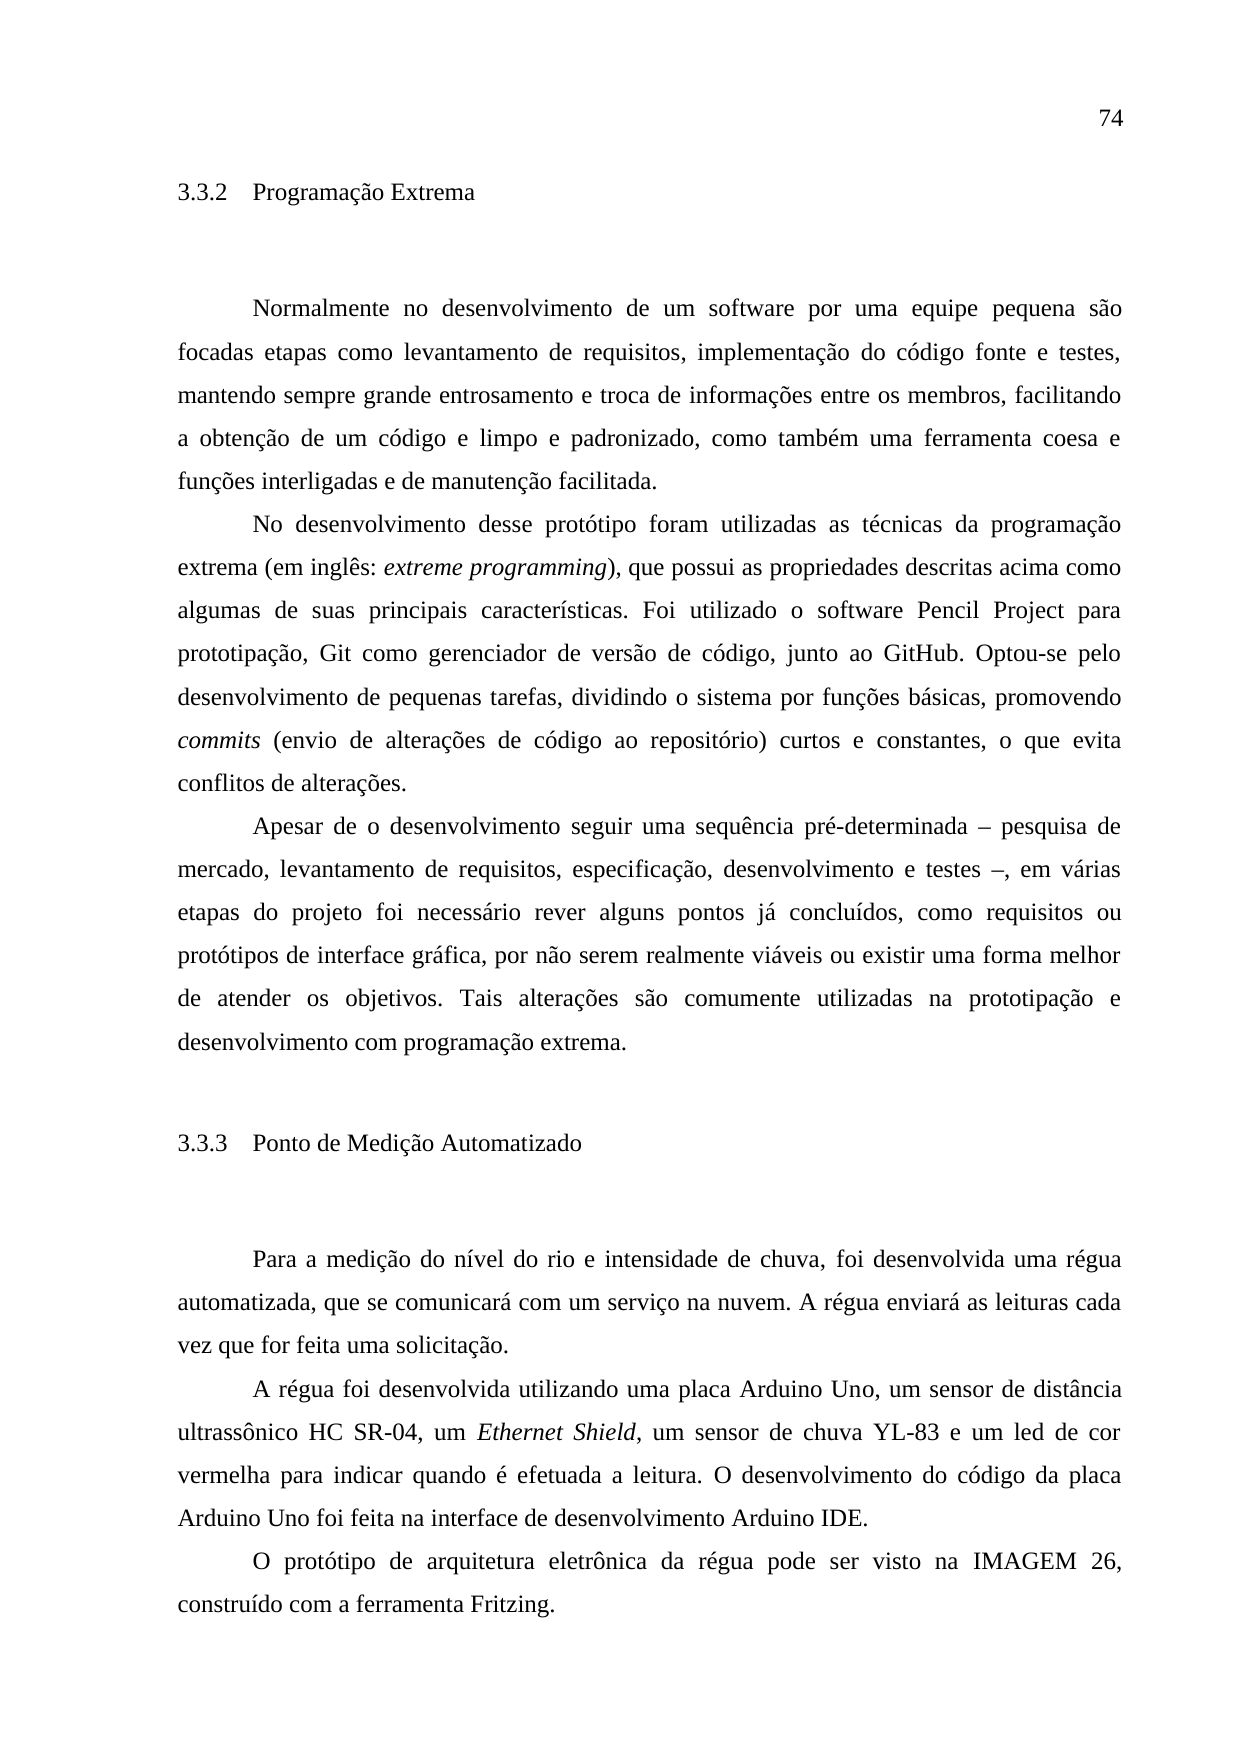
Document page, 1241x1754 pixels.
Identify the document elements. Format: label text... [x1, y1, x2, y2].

subtitle Programação Extrema [177, 177, 1122, 206]
text Normalmente no desenvolvimento de um software por uma equipe pequena são focadas etapas como levantamento de requisitos, implementação do código fonte e testes, mantendo sempre grande entrosamento e troca de informações entre os membros, facilitando a obtenção de um código e limpo e padronizado, como também uma ferramenta coesa e funções interligadas e de manutenção facilitada. [177, 293, 1122, 495]
text Apesar de o desenvolvimento seguir uma sequência pré-determinada – pesquisa de mercado, levantamento de requisitos, especificação, desenvolvimento e testes –, em várias etapas do projeto foi necessário rever alguns pontos já concluídos, como requisitos ou protótipos de interface gráfica, por não serem realmente viáveis ou existir uma forma melhor de atender os objetivos. Tais alterações são comumente utilizadas na prototipação e desenvolvimento com programação extrema. [177, 811, 1122, 1055]
text O protótipo de arquitetura eletrônica da régua pode ser visto na IMAGEM 26, construído com a ferramenta Fritzing. [177, 1546, 1122, 1618]
subtitle Ponto de Medição Automatizado [177, 1128, 1122, 1157]
text No desenvolvimento desse protótipo foram utilizadas as técnicas da programação extrema (em inglês: extreme programming), que possui as propriedades descritas acima como algumas de suas principais características. Foi utilizado o software Pencil Project para prototipação, Git como gerenciador de versão de código, junto ao GitHub. Optou-se pelo desenvolvimento de pequenas tarefas, dividindo o sistema por funções básicas, promovendo commits (envio de alterações de código ao repositório) curtos e constantes, o que evita conflitos de alterações. [177, 509, 1122, 797]
text A régua foi desenvolvida utilizando uma placa Arduino Uno, um sensor de distância ultrassônico HC SR-04, um Ethernet Shield, um sensor de chuva YL-83 e um led de cor vermelha para indicar quando é efetuada a leitura. O desenvolvimento do código da placa Arduino Uno foi feita na interface de desenvolvimento Arduino IDE. [177, 1374, 1122, 1532]
text Para a medição do nível do rio e intensidade de chuva, foi desenvolvida uma régua automatizada, que se comunicará com um serviço na nuvem. A régua enviará as leituras cada vez que for feita uma solicitação. [177, 1244, 1122, 1359]
